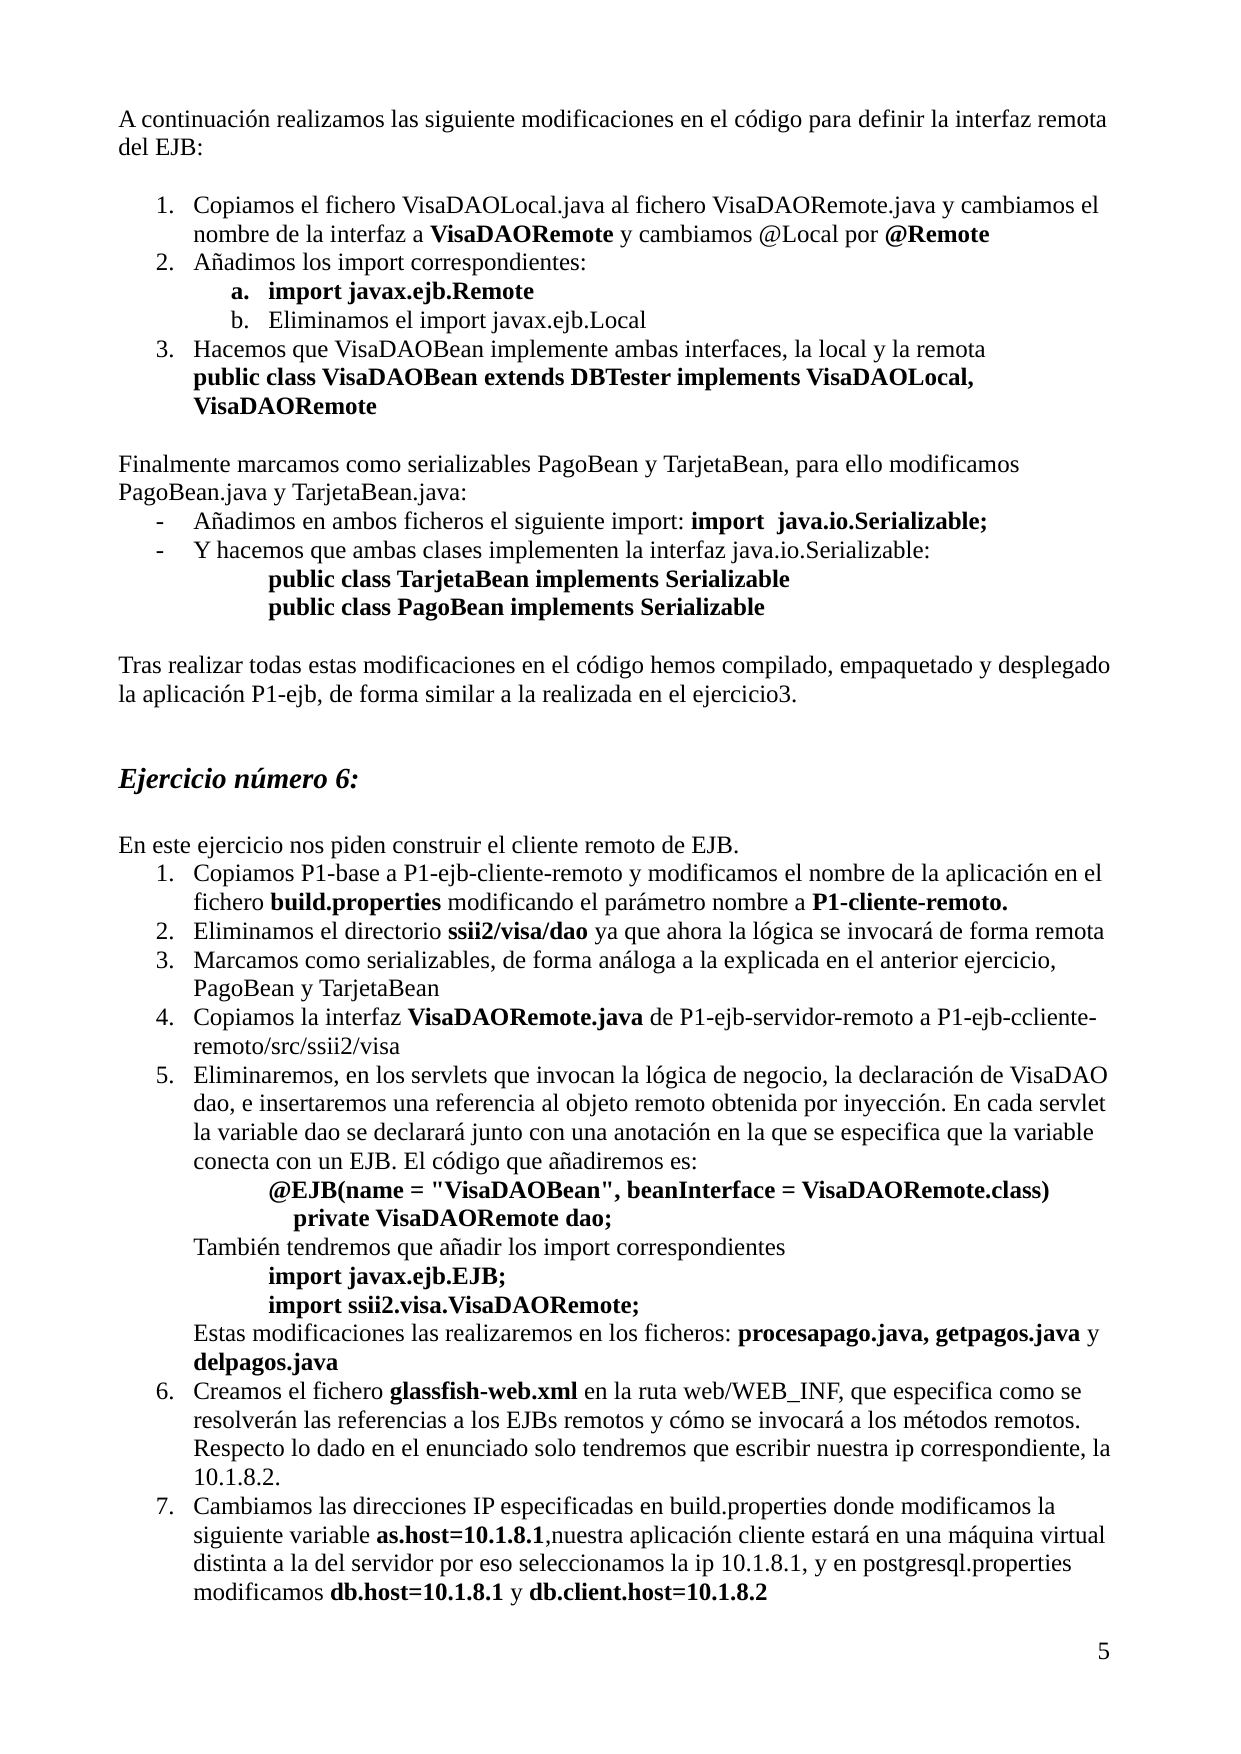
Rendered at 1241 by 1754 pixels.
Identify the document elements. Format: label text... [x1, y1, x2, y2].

list Copiamos el fichero VisaDAOLocal.java al fichero VisaDAORemote.java y cambiamos el nombre de la interfaz a VisaDAORemote y cambiamos @Local por @Remote [156, 190, 1122, 247]
subtitle También tendremos que añadir los import correspondientes [118, 1232, 1122, 1261]
subtitle En este ejercicio nos piden construir el cliente remoto de EJB. [118, 830, 1122, 858]
subtitle Finalmente marcamos como serializables PagoBean y TarjetaBean, para ello modificamos PagoBean.java y TarjetaBean.java: [118, 449, 1122, 506]
list Añadimos los import correspondientes: [156, 247, 1122, 276]
list Copiamos la interfaz VisaDAORemote.java de P1-ejb-servidor-remoto a P1-ejb-ccliente-remoto/src/ssii2/visa [156, 1002, 1122, 1060]
list Marcamos como serializables, de forma análoga a la explicada en el anterior ejercicio, PagoBean y TarjetaBean [156, 945, 1122, 1002]
subtitle public class VisaDAOBean extends DBTester implements VisaDAOLocal, VisaDAORemote [193, 362, 1122, 420]
list Añadimos en ambos ficheros el siguiente import: import java.io.Serializable; [156, 506, 1122, 535]
list Y hacemos que ambas clases implementen la interfaz java.io.Serializable: [156, 535, 1122, 564]
list Eliminaremos, en los servlets que invocan la lógica de negocio, la declaración de VisaDAO dao, e insertaremos una referencia al objeto remoto obtenida por inyección. En cada servlet la variable dao se declarará junto con una anotación en la que se especifica que la variable conecta con un EJB. El código que añadiremos es: [156, 1060, 1122, 1175]
subtitle Estas modificaciones las realizaremos en los ficheros: procesapago.java, getpagos.java y delpagos.java [193, 1318, 1122, 1376]
list Eliminamos el directorio ssii2/visa/dao ya que ahora la lógica se invocará de forma remota [156, 916, 1122, 945]
subtitle @EJB(name = "VisaDAOBean", beanInterface = VisaDAORemote.class) [268, 1175, 1122, 1203]
list Creamos el fichero glassfish-web.xml en la ruta web/WEB_INF, que especifica como se resolverán las referencias a los EJBs remotos y cómo se invocará a los métodos remotos. Respecto lo dado en el enunciado solo tendremos que escribir nuestra ip correspondiente, la 10.1.8.2. [156, 1376, 1122, 1491]
subtitle public class PagoBean implements Serializable [193, 592, 1122, 621]
list Cambiamos las direcciones IP especificadas en build.properties donde modificamos la siguiente variable as.host=10.1.8.1,nuestra aplicación cliente estará en una máquina virtual distinta a la del servidor por eso seleccionamos la ip 10.1.8.1, y en postgresql.properties modificamos db.host=10.1.8.1 y db.client.host=10.1.8.2 [156, 1491, 1122, 1606]
list Hacemos que VisaDAOBean implemente ambas interfaces, la local y la remota [156, 334, 1122, 362]
subtitle private VisaDAORemote dao; [268, 1203, 1122, 1232]
subtitle A continuación realizamos las siguiente modificaciones en el código para definir la interfaz remota del EJB: [118, 104, 1122, 161]
list Eliminamos el import javax.ejb.Local [231, 305, 1122, 334]
list import javax.ejb.Remote [231, 276, 1122, 305]
subtitle Ejercicio número 6: [118, 761, 1122, 795]
subtitle public class TarjetaBean implements Serializable [193, 564, 1122, 592]
subtitle Tras realizar todas estas modificaciones en el código hemos compilado, empaquetado y desplegado la aplicación P1-ejb, de forma similar a la realizada en el ejercicio3. [118, 650, 1122, 707]
subtitle import javax.ejb.EJB; [193, 1261, 1122, 1290]
subtitle import ssii2.visa.VisaDAORemote; [193, 1290, 1122, 1318]
list Copiamos P1-base a P1-ejb-cliente-remoto y modificamos el nombre de la aplicación en el fichero build.properties modificando el parámetro nombre a P1-cliente-remoto. [156, 858, 1122, 916]
